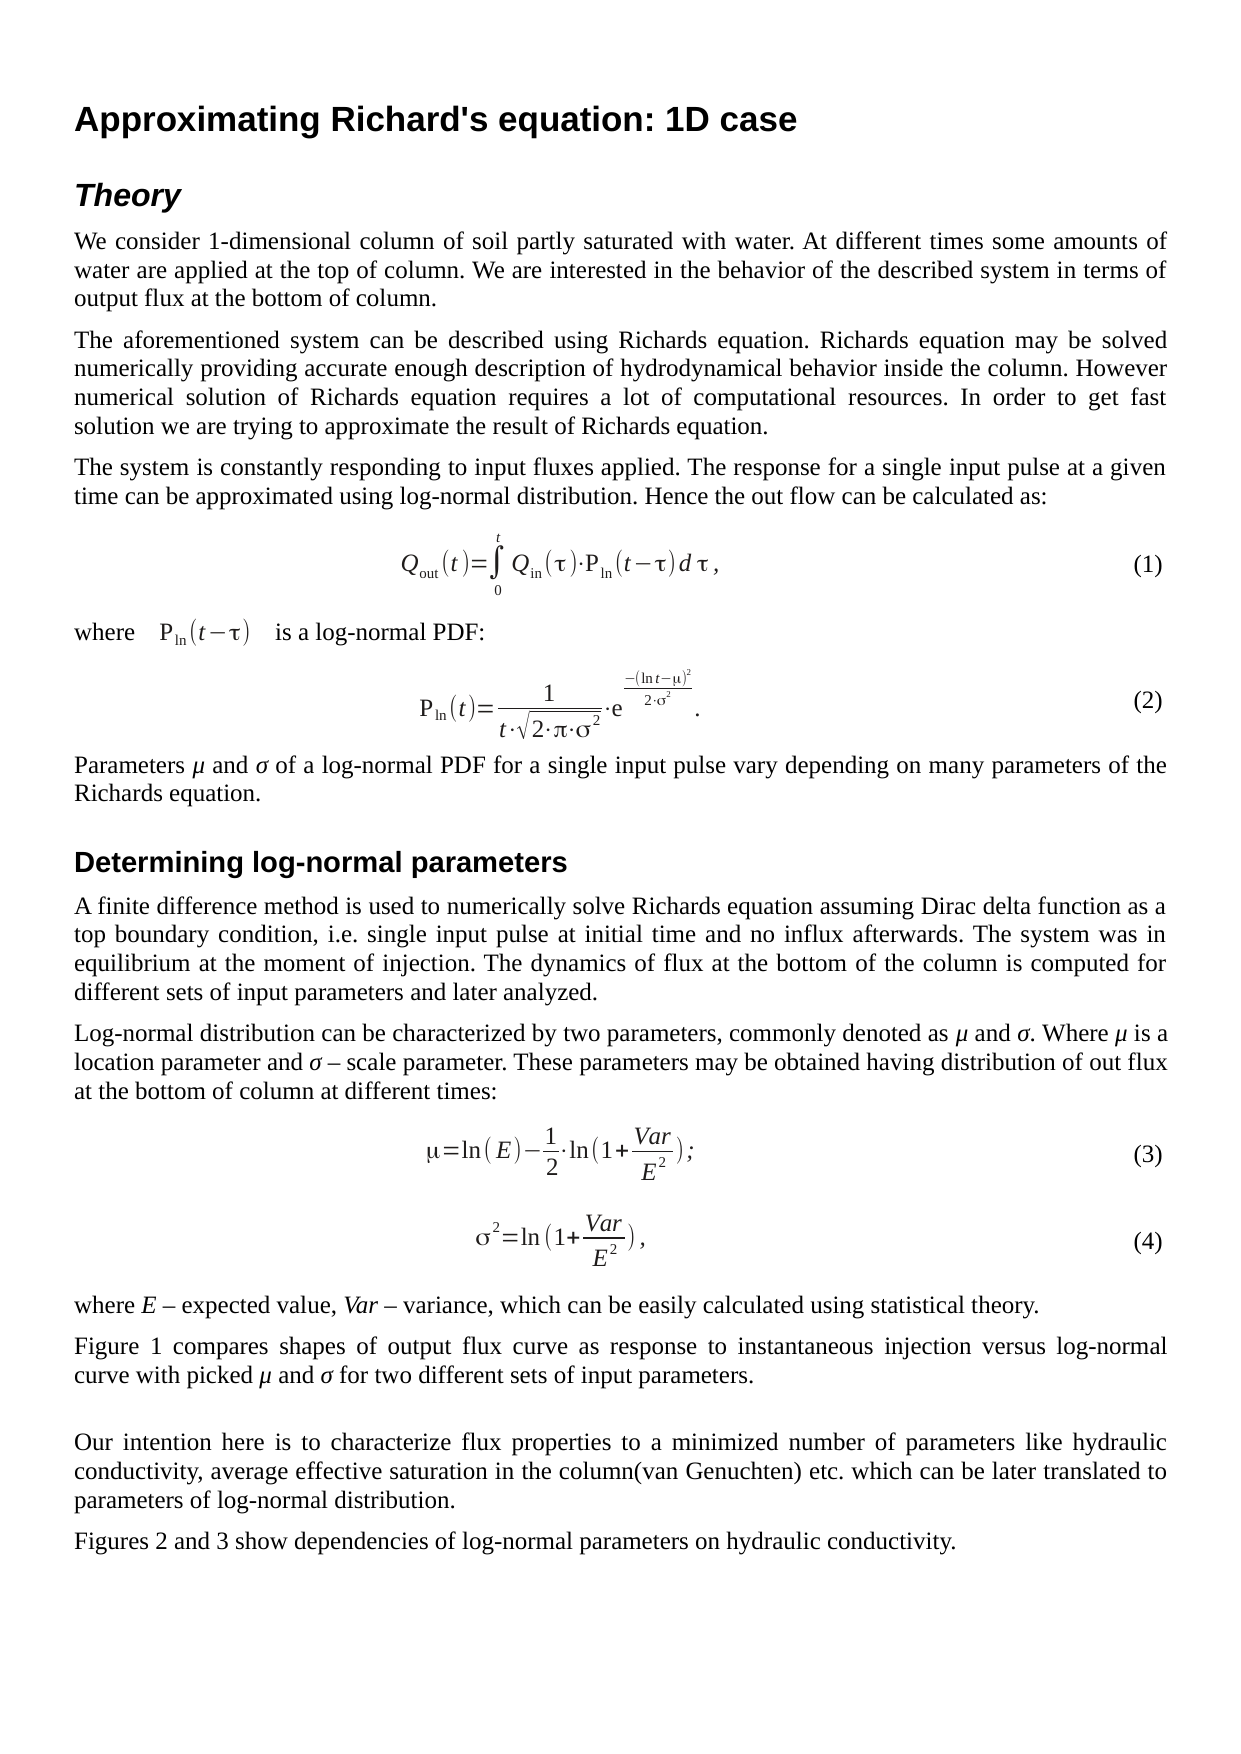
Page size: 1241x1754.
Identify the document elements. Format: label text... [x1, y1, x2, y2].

table_header [74, 1117, 1046, 1203]
text A finite difference method is used to numerically solve Richards equation assuming Dirac delta function as a top boundary condition, i.e. single input pulse at initial time and no influx afterwards. The system was in equilibrium at the moment of injection. The dynamics of flux at the bottom of the column is computed for different sets of input parameters and later analyzed. [74, 891, 1168, 1006]
table_header [74, 1204, 1046, 1290]
text We consider 1-dimensional column of soil partly saturated with water. At different times some amounts of water are applied at the top of column. We are interested in the behavior of the described system in terms of output flux at the bottom of column. [74, 226, 1168, 312]
table_header [74, 522, 1046, 617]
subtitle Approximating Richard's equation: 1D case [74, 99, 1168, 139]
table_header (2) [1046, 662, 1168, 750]
subtitle Theory [74, 177, 1168, 213]
text The aforementioned system can be described using Richards equation. Richards equation may be solved numerically providing accurate enough description of hydrodynamical behavior inside the column. However numerical solution of Richards equation requires a lot of computational resources. In order to get fast solution we are trying to approximate the result of Richards equation. [74, 325, 1168, 440]
table_header (1) [1046, 522, 1168, 617]
text where E – expected value, Var – variance, which can be easily calculated using statistical theory. [74, 1290, 1168, 1319]
text Figures 2 and 3 show dependencies of log-normal parameters on hydraulic conductivity. [74, 1526, 1168, 1555]
text The system is constantly responding to input fluxes applied. The response for a single input pulse at a given time can be approximated using log-normal distribution. Hence the out flow can be calculated as: [74, 452, 1168, 510]
text Our intention here is to characterize flux properties to a minimized number of parameters like hydraulic conductivity, average effective saturation in the column(van Genuchten) etc. which can be later translated to parameters of log-normal distribution. [74, 1427, 1168, 1514]
table_header [74, 662, 1046, 750]
text Figure 1 compares shapes of output flux curve as response to instantaneous injection versus log-normal curve with picked μ and σ for two different sets of input parameters. [74, 1331, 1168, 1389]
table_header (4) [1046, 1204, 1168, 1290]
text Parameters μ and σ of a log-normal PDF for a single input pulse vary depending on many parameters of the Richards equation. [74, 750, 1168, 807]
text Log-normal distribution can be characterized by two parameters, commonly denoted as μ and σ. Where μ is a location parameter and σ – scale parameter. These parameters may be obtained having distribution of out flux at the bottom of column at different times: [74, 1018, 1168, 1104]
subtitle Determining log-normal parameters [74, 845, 1168, 878]
table_header (3) [1046, 1117, 1168, 1203]
text where is a log-normal PDF: [74, 617, 1168, 649]
